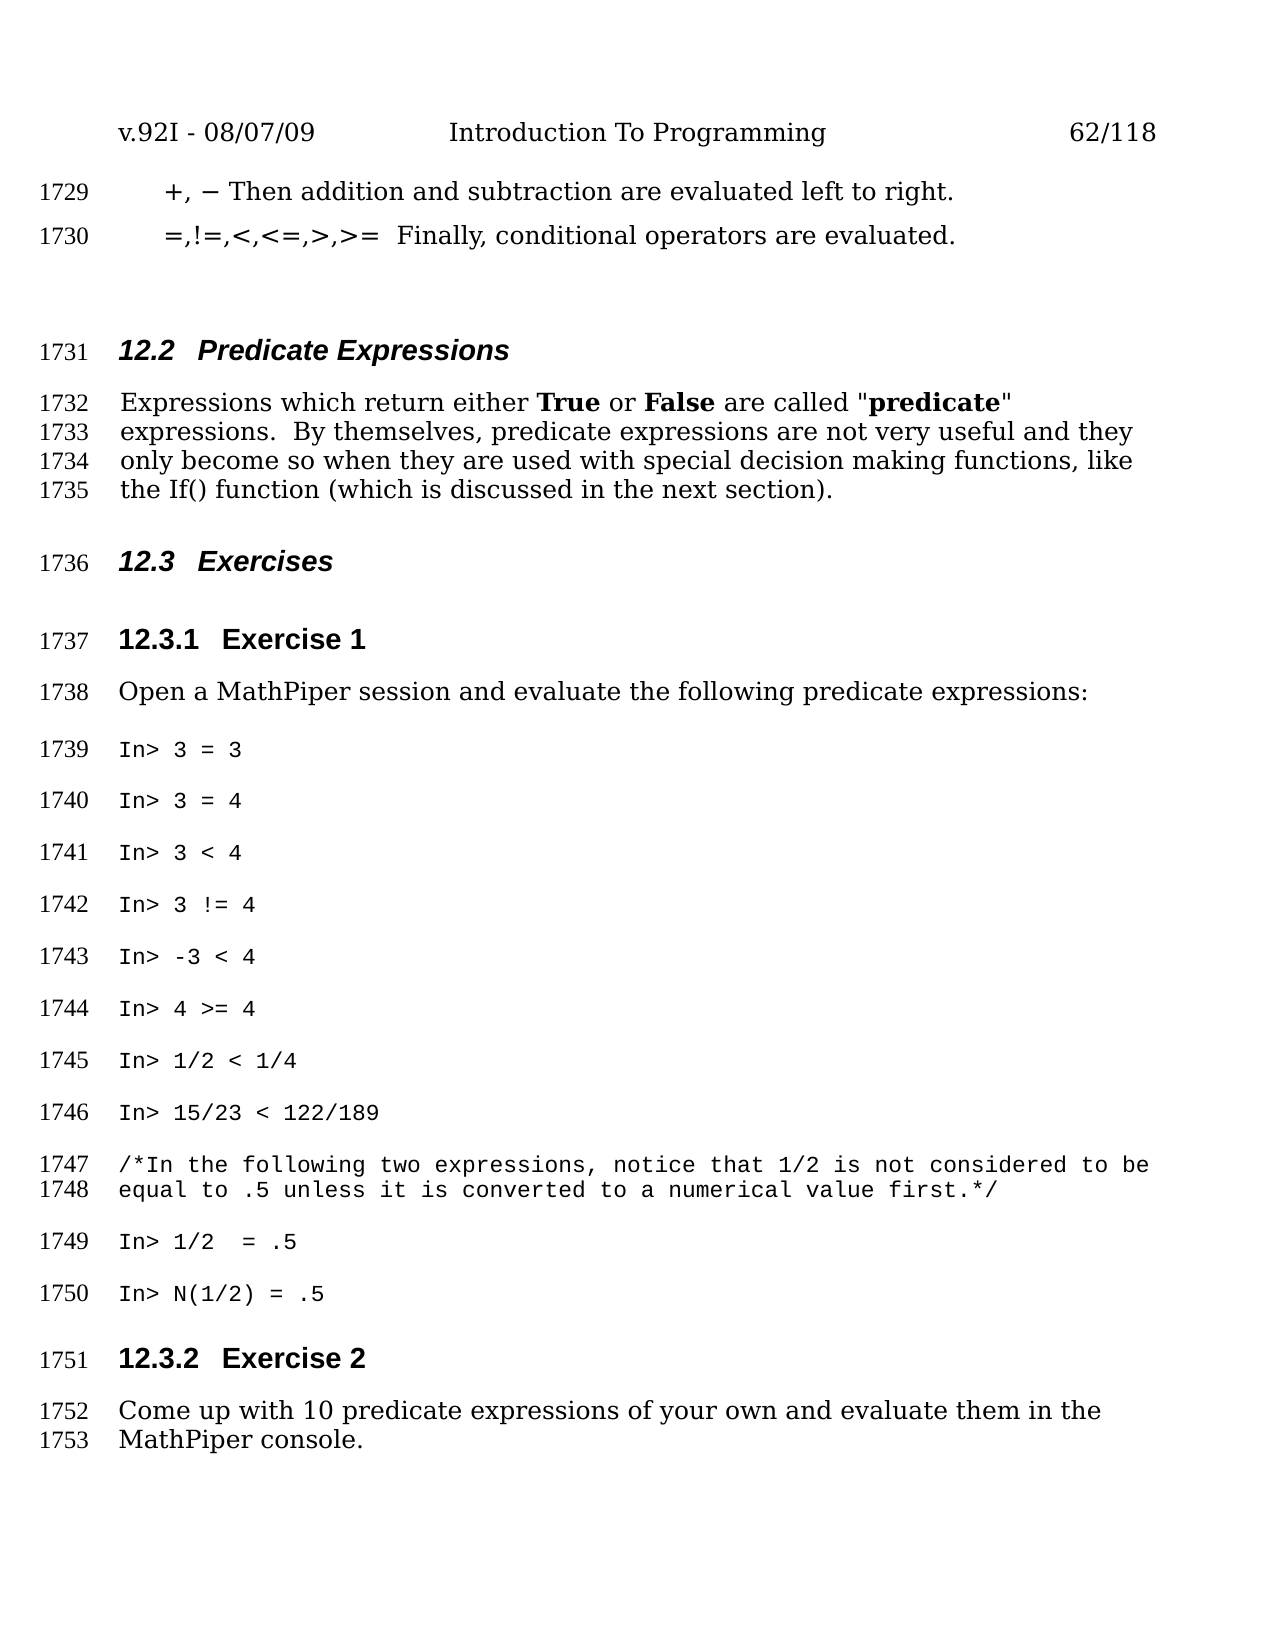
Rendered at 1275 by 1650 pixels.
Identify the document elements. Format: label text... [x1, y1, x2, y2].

text In> 3 < 4 [118, 842, 1157, 868]
text In> N(1/2) = .5 [118, 1283, 1157, 1308]
subtitle Exercise 2 [118, 1342, 1157, 1375]
text In> 4 >= 4 [118, 997, 1157, 1023]
text =,!=,<,<=,>,>= Finally, conditional operators are evaluated. [163, 221, 1157, 250]
text Open a MathPiper session and evaluate the following predicate expressions: [118, 677, 1157, 706]
subtitle Exercise 1 [118, 622, 1157, 656]
subtitle Exercises [118, 544, 1157, 577]
text In> -3 < 4 [118, 945, 1157, 971]
subtitle Predicate Expressions [118, 333, 1157, 367]
text /*In the following two expressions, notice that 1/2 is not considered to be equal to .5 unless it is converted to a numerical value first.*/ [118, 1153, 1157, 1205]
text +, − Then addition and subtraction are evaluated left to right. [163, 177, 1157, 206]
text Come up with 10 predicate expressions of your own and evaluate them in the MathPiper console. [118, 1396, 1157, 1454]
text Expressions which return either True or False are called "predicate" expressions. By themselves, predicate expressions are not very useful and they only become so when they are used with special decision making functions, like the If() function (which is discussed in the next section). [120, 388, 1157, 505]
text In> 1/2 < 1/4 [118, 1049, 1157, 1075]
text In> 3 != 4 [118, 893, 1157, 919]
text In> 3 = 4 [118, 790, 1157, 816]
text In> 15/23 < 122/189 [118, 1101, 1157, 1127]
text In> 3 = 3 [118, 738, 1157, 764]
text In> 1/2 = .5 [118, 1231, 1157, 1257]
